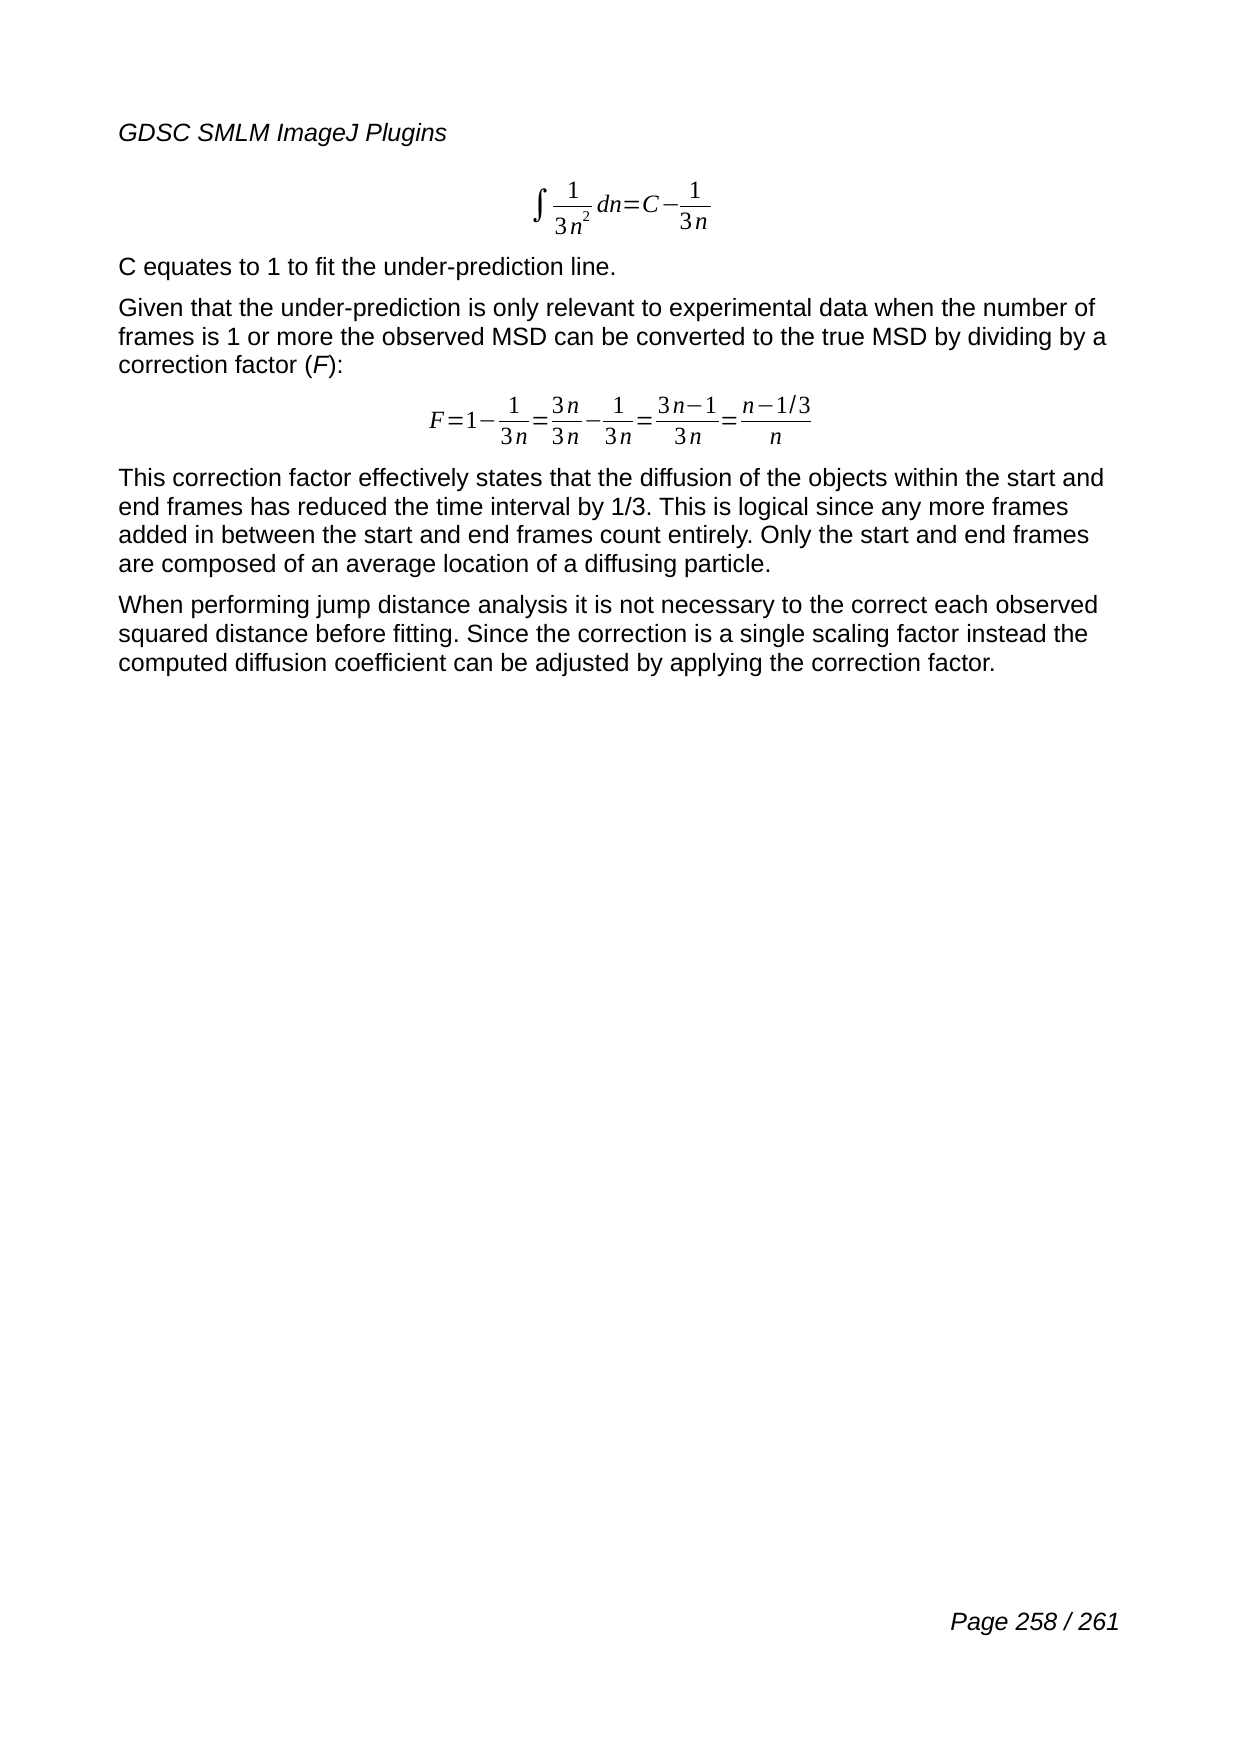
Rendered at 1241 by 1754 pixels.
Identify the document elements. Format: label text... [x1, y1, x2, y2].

text This correction factor effectively states that the diffusion of the objects within the start and end frames has reduced the time interval by 1/3. This is logical since any more frames added in between the start and end frames count entirely. Only the start and end frames are composed of an average location of a diffusing particle. [118, 463, 1122, 578]
text Given that the under-prediction is only relevant to experimental data when the number of frames is 1 or more the observed MSD can be converted to the true MSD by dividing by a correction factor (F): [118, 293, 1122, 379]
text When performing jump distance analysis it is not necessary to the correct each observed squared distance before fitting. Since the correction is a single scaling factor instead the computed diffusion coefficient can be adjusted by applying the correction factor. [118, 590, 1122, 677]
text C equates to 1 to fit the under-prediction line. [118, 251, 1122, 280]
